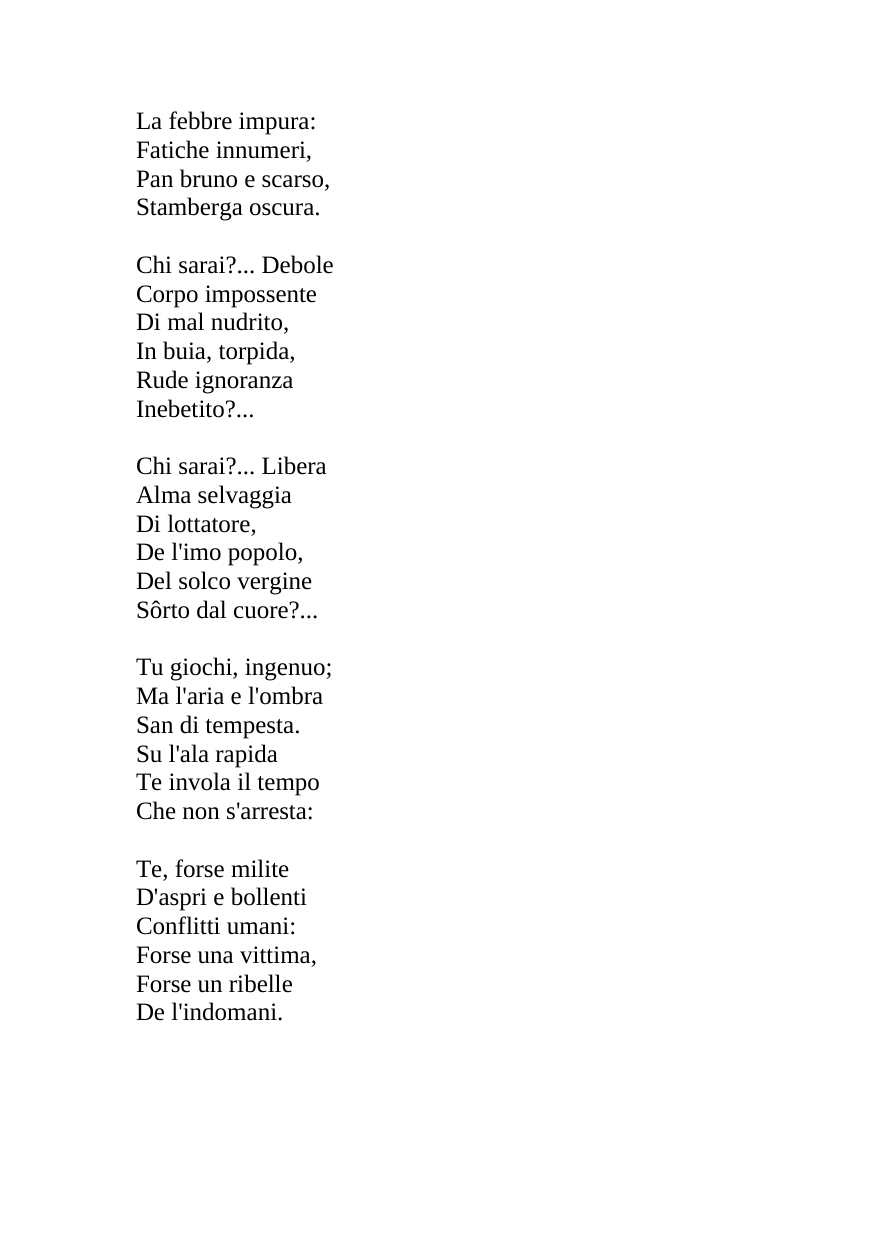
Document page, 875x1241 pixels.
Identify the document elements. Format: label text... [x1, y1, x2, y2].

text Sôrto dal cuore?... [106, 595, 768, 624]
text Chi sarai?... Debole [106, 250, 768, 279]
text Inebetito?... [106, 394, 768, 422]
text Che non s'arresta: [106, 796, 768, 825]
text Chi sarai?... Libera [106, 451, 768, 480]
text Di lottatore, [106, 509, 768, 537]
text Tu giochi, ingenuo; [106, 652, 768, 681]
text D'aspri e bollenti [106, 882, 768, 911]
text Forse una vittima, [106, 940, 768, 969]
text Su l'ala rapida [106, 739, 768, 767]
text La febbre impura: [106, 106, 768, 135]
text De l'imo popolo, [106, 537, 768, 566]
text Pan bruno e scarso, [106, 164, 768, 192]
text Fatiche innumeri, [106, 135, 768, 164]
text Conflitti umani: [106, 911, 768, 940]
text In buia, torpida, [106, 336, 768, 365]
text Del solco vergine [106, 566, 768, 595]
text San di tempesta. [106, 710, 768, 739]
text Stamberga oscura. [106, 192, 768, 221]
text Forse un ribelle [106, 969, 768, 997]
text Rude ignoranza [106, 365, 768, 394]
text Alma selvaggia [106, 480, 768, 509]
text Te, forse milite [106, 854, 768, 882]
text De l'indomani. [106, 997, 768, 1026]
text Corpo impossente [106, 279, 768, 307]
text Ma l'aria e l'ombra [106, 681, 768, 710]
text Te invola il tempo [106, 767, 768, 796]
text Di mal nudrito, [106, 307, 768, 336]
